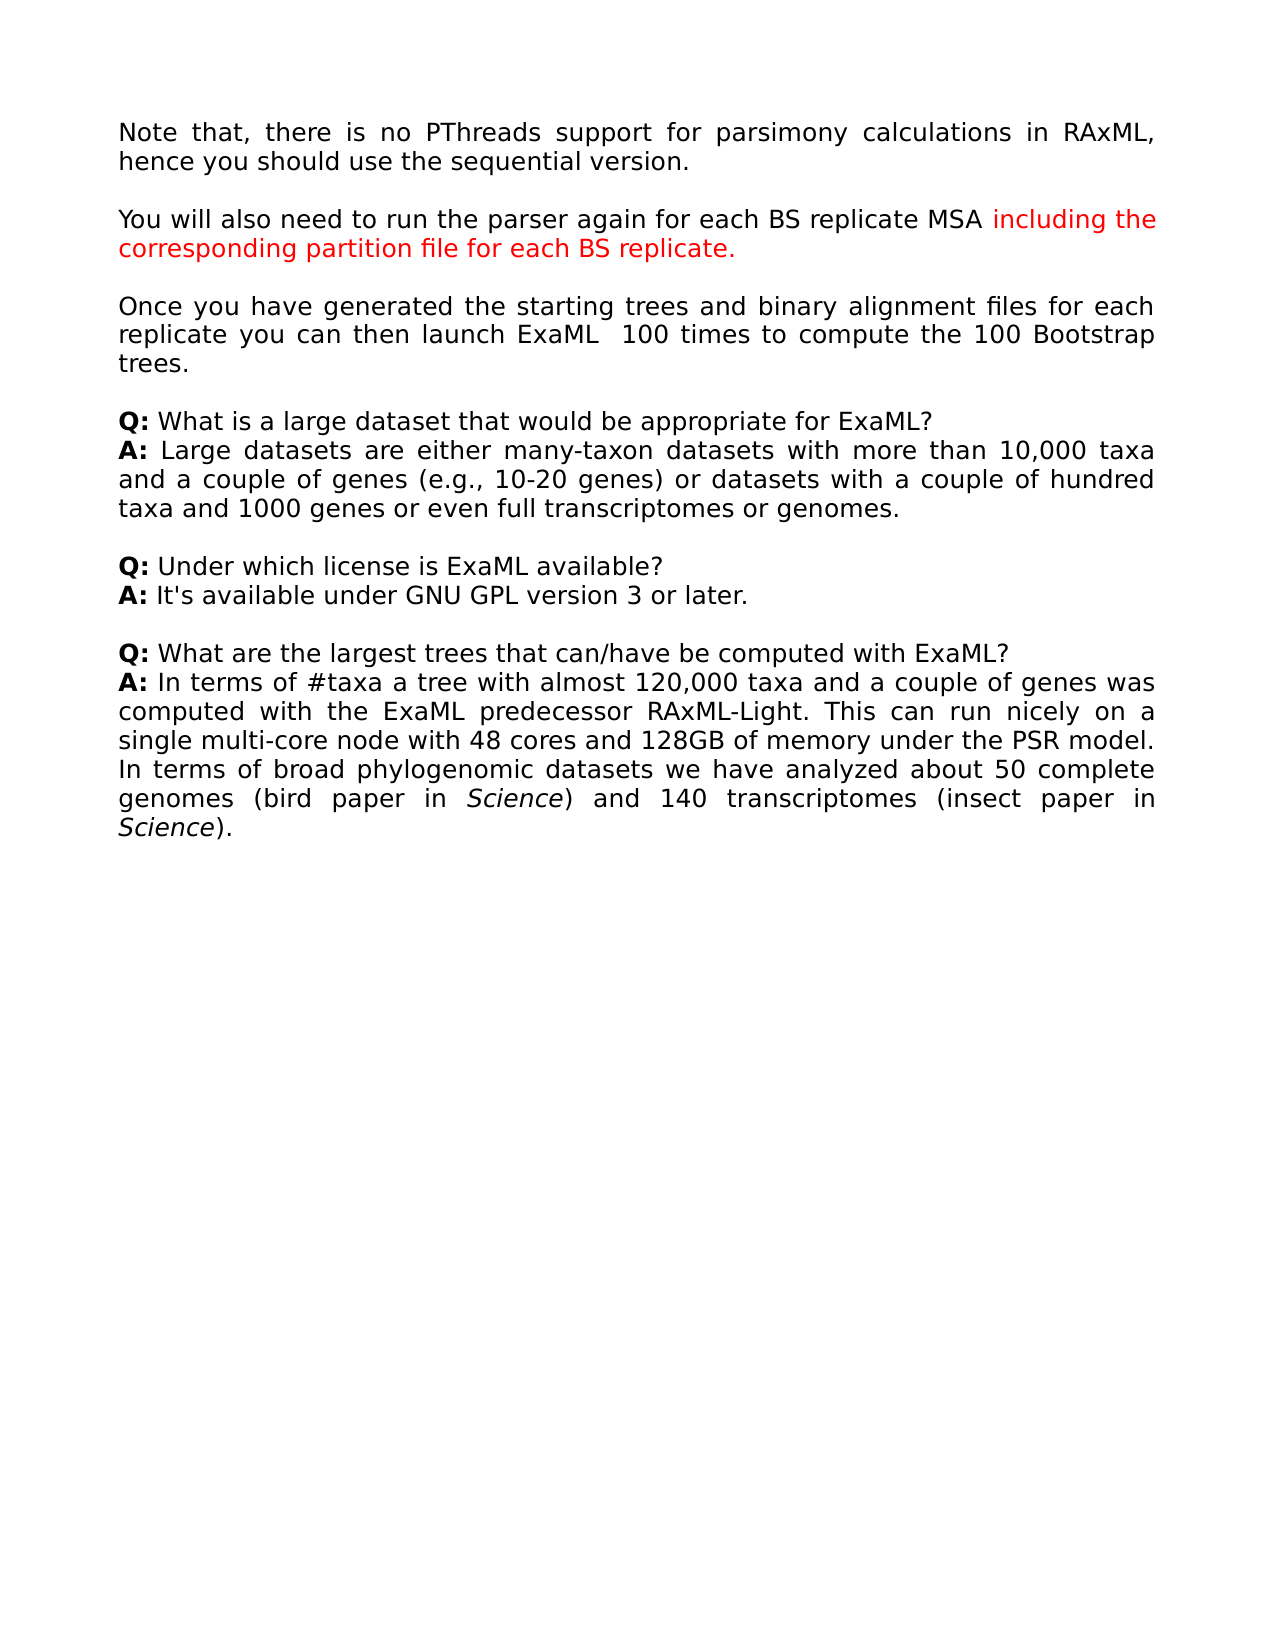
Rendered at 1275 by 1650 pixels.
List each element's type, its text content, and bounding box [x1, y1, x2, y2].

text Once you have generated the starting trees and binary alignment files for each replicate you can then launch ExaML 100 times to compute the 100 Bootstrap trees. [118, 292, 1157, 379]
text Q: What are the largest trees that can/have be computed with ExaML? [118, 639, 1157, 668]
text Note that, there is no PThreads support for parsimony calculations in RAxML, hence you should use the sequential version. [118, 118, 1157, 176]
text A: Large datasets are either many-taxon datasets with more than 10,000 taxa and a couple of genes (e.g., 10-20 genes) or datasets with a couple of hundred taxa and 1000 genes or even full transcriptomes or genomes. [118, 437, 1157, 523]
text A: In terms of #taxa a tree with almost 120,000 taxa and a couple of genes was computed with the ExaML predecessor RAxML-Light. This can run nicely on a single multi-core node with 48 cores and 128GB of memory under the PSR model. In terms of broad phylogenomic datasets we have analyzed about 50 complete genomes (bird paper in Science) and 140 transcriptomes (insect paper in Science). [118, 668, 1157, 842]
text You will also need to run the parser again for each BS replicate MSA including the corresponding partition file for each BS replicate. [118, 205, 1157, 263]
text Q: What is a large dataset that would be appropriate for ExaML? [118, 408, 1157, 437]
text A: It's available under GNU GPL version 3 or later. [118, 581, 1157, 610]
text Q: Under which license is ExaML available? [118, 552, 1157, 581]
